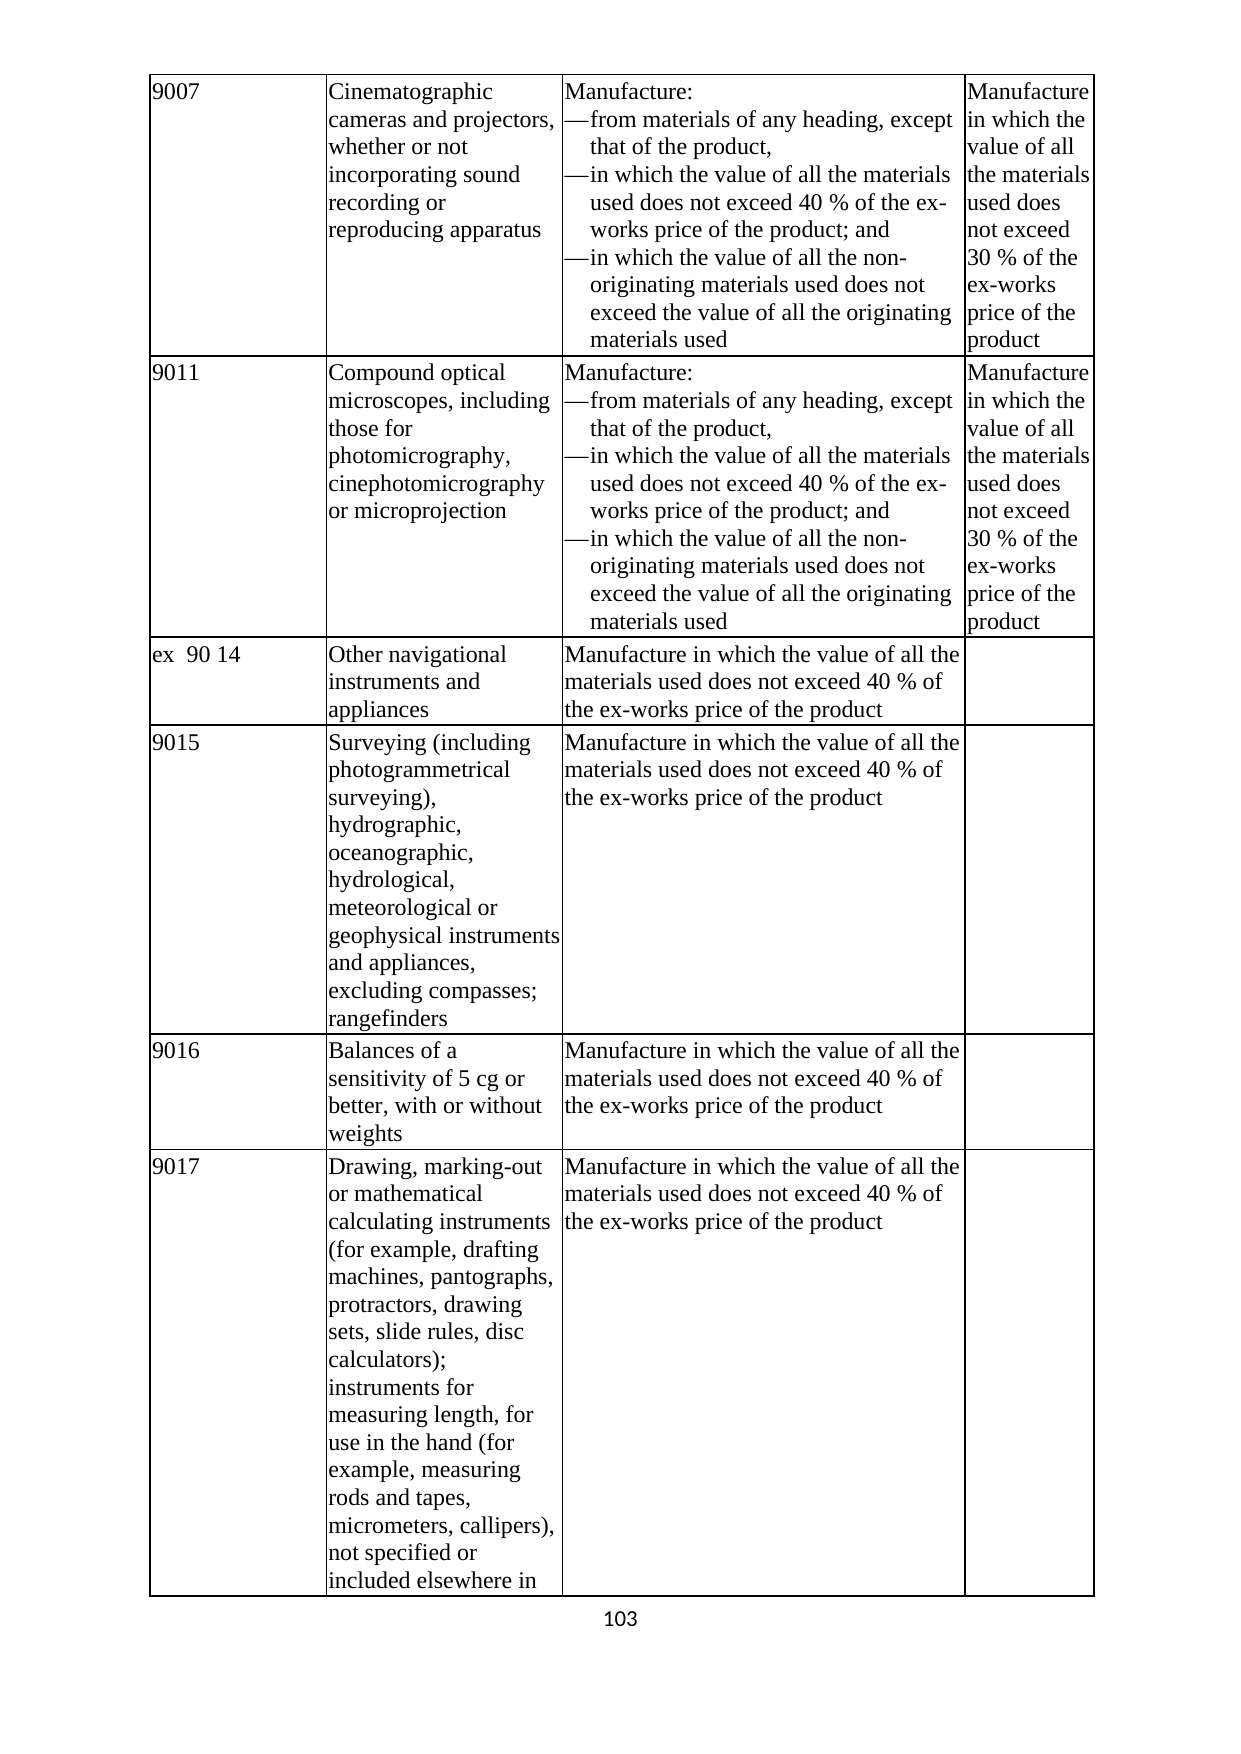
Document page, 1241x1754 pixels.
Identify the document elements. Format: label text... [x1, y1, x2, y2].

table_cell 9015 [151, 726, 326, 1033]
table_header from materials of any heading, except that of the product, [590, 386, 963, 441]
table_cell Drawing, marking-out or mathematical calculating instruments (for example, drafting machines, pantographs, protractors, drawing sets, slide rules, disc calculators); instruments for measuring length, for use in the hand (for example, measuring rods and tapes, micrometers, callipers), not specified or included elsewhere in [327, 1150, 562, 1595]
table_cell Manufacture in which the value of all the materials used does not exceed 30 % of the ex-works price of the product [966, 75, 1093, 355]
table_header — [564, 160, 590, 243]
table_header — [564, 105, 590, 160]
table_cell ex 90 14 [151, 638, 326, 724]
table_cell Manufacture in which the value of all the materials used does not exceed 40 % of the ex-works price of the product [563, 1035, 964, 1148]
table_header — [564, 524, 590, 634]
table_header — [564, 243, 590, 353]
table_cell [966, 638, 1093, 724]
table_header — [564, 386, 590, 441]
table_cell [966, 726, 1093, 1033]
table_header — [564, 441, 590, 524]
table_cell Balances of a sensitivity of 5 cg or better, with or without weights [327, 1035, 562, 1148]
table_cell Manufacture: [563, 357, 964, 636]
table_header in which the value of all the non-originating materials used does not exceed the value of all the originating materials used [590, 243, 963, 353]
table_cell 9017 [151, 1150, 326, 1595]
table_cell Manufacture: [563, 75, 964, 355]
table_cell Cinematographic cameras and projectors, whether or not incorporating sound recording or reproducing apparatus [327, 75, 562, 355]
table_cell Surveying (including photogrammetrical surveying), hydrographic, oceanographic, hydrological, meteorological or geophysical instruments and appliances, excluding compasses; rangefinders [327, 726, 562, 1033]
table_cell [966, 1035, 1093, 1148]
table_header from materials of any heading, except that of the product, [590, 105, 963, 160]
table_cell [966, 1150, 1093, 1595]
table_header in which the value of all the non-originating materials used does not exceed the value of all the originating materials used [590, 524, 963, 634]
table_header in which the value of all the materials used does not exceed 40 % of the ex-works price of the product; and [590, 160, 963, 243]
table_cell Manufacture in which the value of all the materials used does not exceed 40 % of the ex-works price of the product [563, 1150, 964, 1595]
table_cell 9016 [151, 1035, 326, 1148]
table_cell Compound optical microscopes, including those for photomicrography, cinephotomicrography or microprojection [327, 357, 562, 636]
table_header in which the value of all the materials used does not exceed 40 % of the ex-works price of the product; and [590, 441, 963, 524]
table_cell Manufacture in which the value of all the materials used does not exceed 30 % of the ex-works price of the product [966, 357, 1093, 636]
table_cell Manufacture in which the value of all the materials used does not exceed 40 % of the ex-works price of the product [563, 726, 964, 1033]
table_cell Other navigational instruments and appliances [327, 638, 562, 724]
table_cell Manufacture in which the value of all the materials used does not exceed 40 % of the ex-works price of the product [563, 638, 964, 724]
table_cell 9007 [151, 75, 326, 355]
table_cell 9011 [151, 357, 326, 636]
